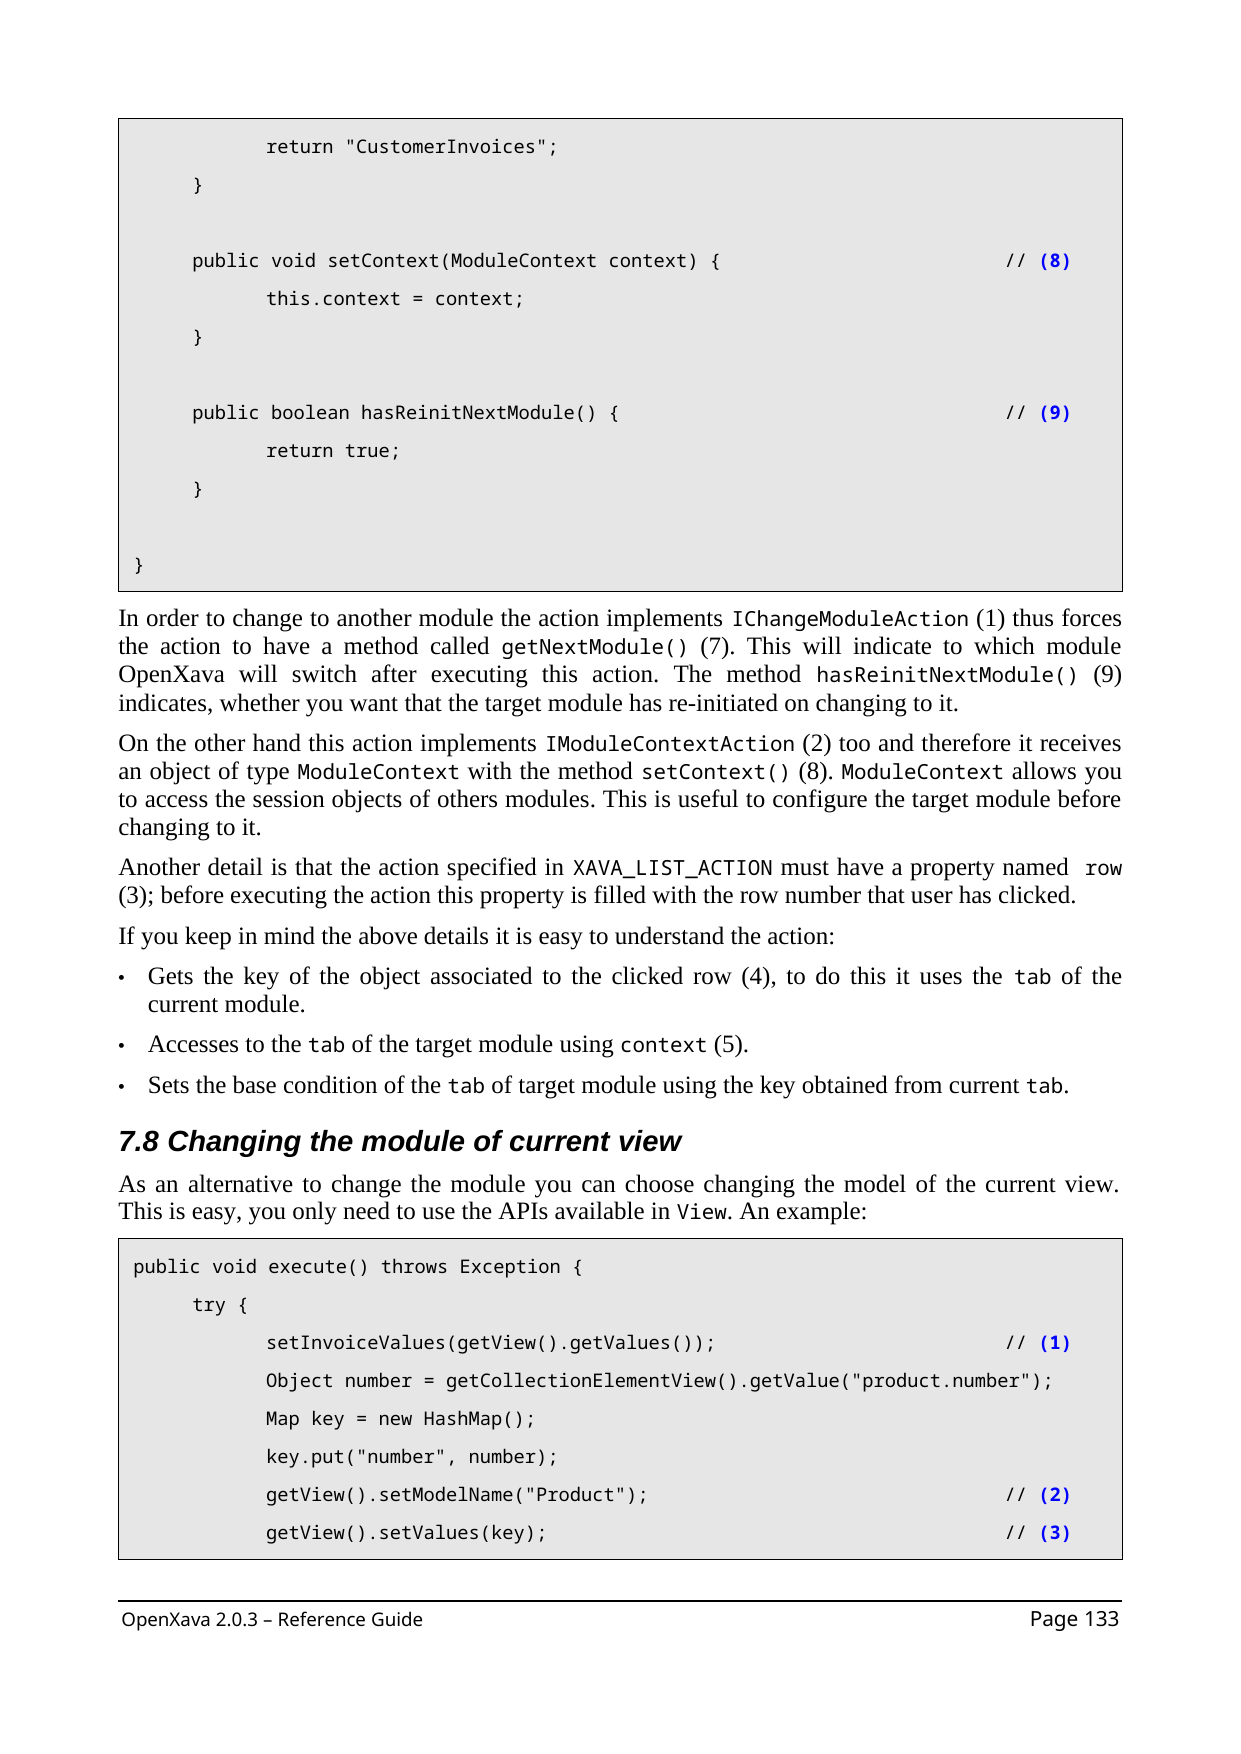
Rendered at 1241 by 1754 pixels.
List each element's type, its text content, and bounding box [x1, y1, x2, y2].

text On the other hand this action implements IModuleContextAction (2) too and therefore it receives an object of type ModuleContext with the method setContext() (8). ModuleContext allows you to access the session objects of others modules. This is useful to configure the target module before changing to it. [118, 729, 1122, 841]
text key.put("number", number); [119, 1428, 1122, 1466]
text public void setContext(ModuleContext context) { // (8) [119, 232, 1122, 270]
list Gets the key of the object associated to the clicked row (4), to do this it uses the tab of the current module. [118, 962, 1122, 1018]
subtitle Changing the module of current view [118, 1124, 1122, 1157]
text } [119, 308, 1122, 346]
text } [119, 460, 1122, 498]
list Accesses to the tab of the target module using context (5). [118, 1031, 1122, 1059]
text If you keep in mind the above details it is easy to understand the action: [118, 922, 1122, 949]
text return "CustomerInvoices"; [119, 119, 1122, 156]
text Object number = getCollectionElementView().getValue("product.number"); [119, 1352, 1122, 1390]
text } [119, 156, 1122, 194]
text setInvoiceValues(getView().getValues()); // (1) [119, 1314, 1122, 1352]
text return true; [119, 422, 1122, 460]
text Map key = new HashMap(); [119, 1390, 1122, 1428]
list Sets the base condition of the tab of target module using the key obtained from current tab. [118, 1071, 1122, 1099]
text this.context = context; [119, 270, 1122, 308]
text public void execute() throws Exception { [119, 1239, 1122, 1276]
text As an alternative to change the module you can choose changing the model of the current view. This is easy, you only need to use the APIs available in View. An example: [118, 1170, 1122, 1226]
text try { [119, 1276, 1122, 1314]
text getView().setModelName("Product"); // (2) [119, 1466, 1122, 1504]
text } [119, 536, 1122, 591]
text In order to change to another module the action implements IChangeModuleAction (1) thus forces the action to have a method called getNextModule() (7). This will indicate to which module OpenXava will switch after executing this action. The method hasReinitNextModule() (9) indicates, whether you want that the target module has re-initiated on changing to it. [118, 604, 1122, 717]
text public boolean hasReinitNextModule() { // (9) [119, 384, 1122, 422]
text Another detail is that the action specified in XAVA_LIST_ACTION must have a property named row (3); before executing the action this property is filled with the row number that user has clicked. [118, 853, 1122, 909]
text getView().setValues(key); // (3) [119, 1504, 1122, 1559]
